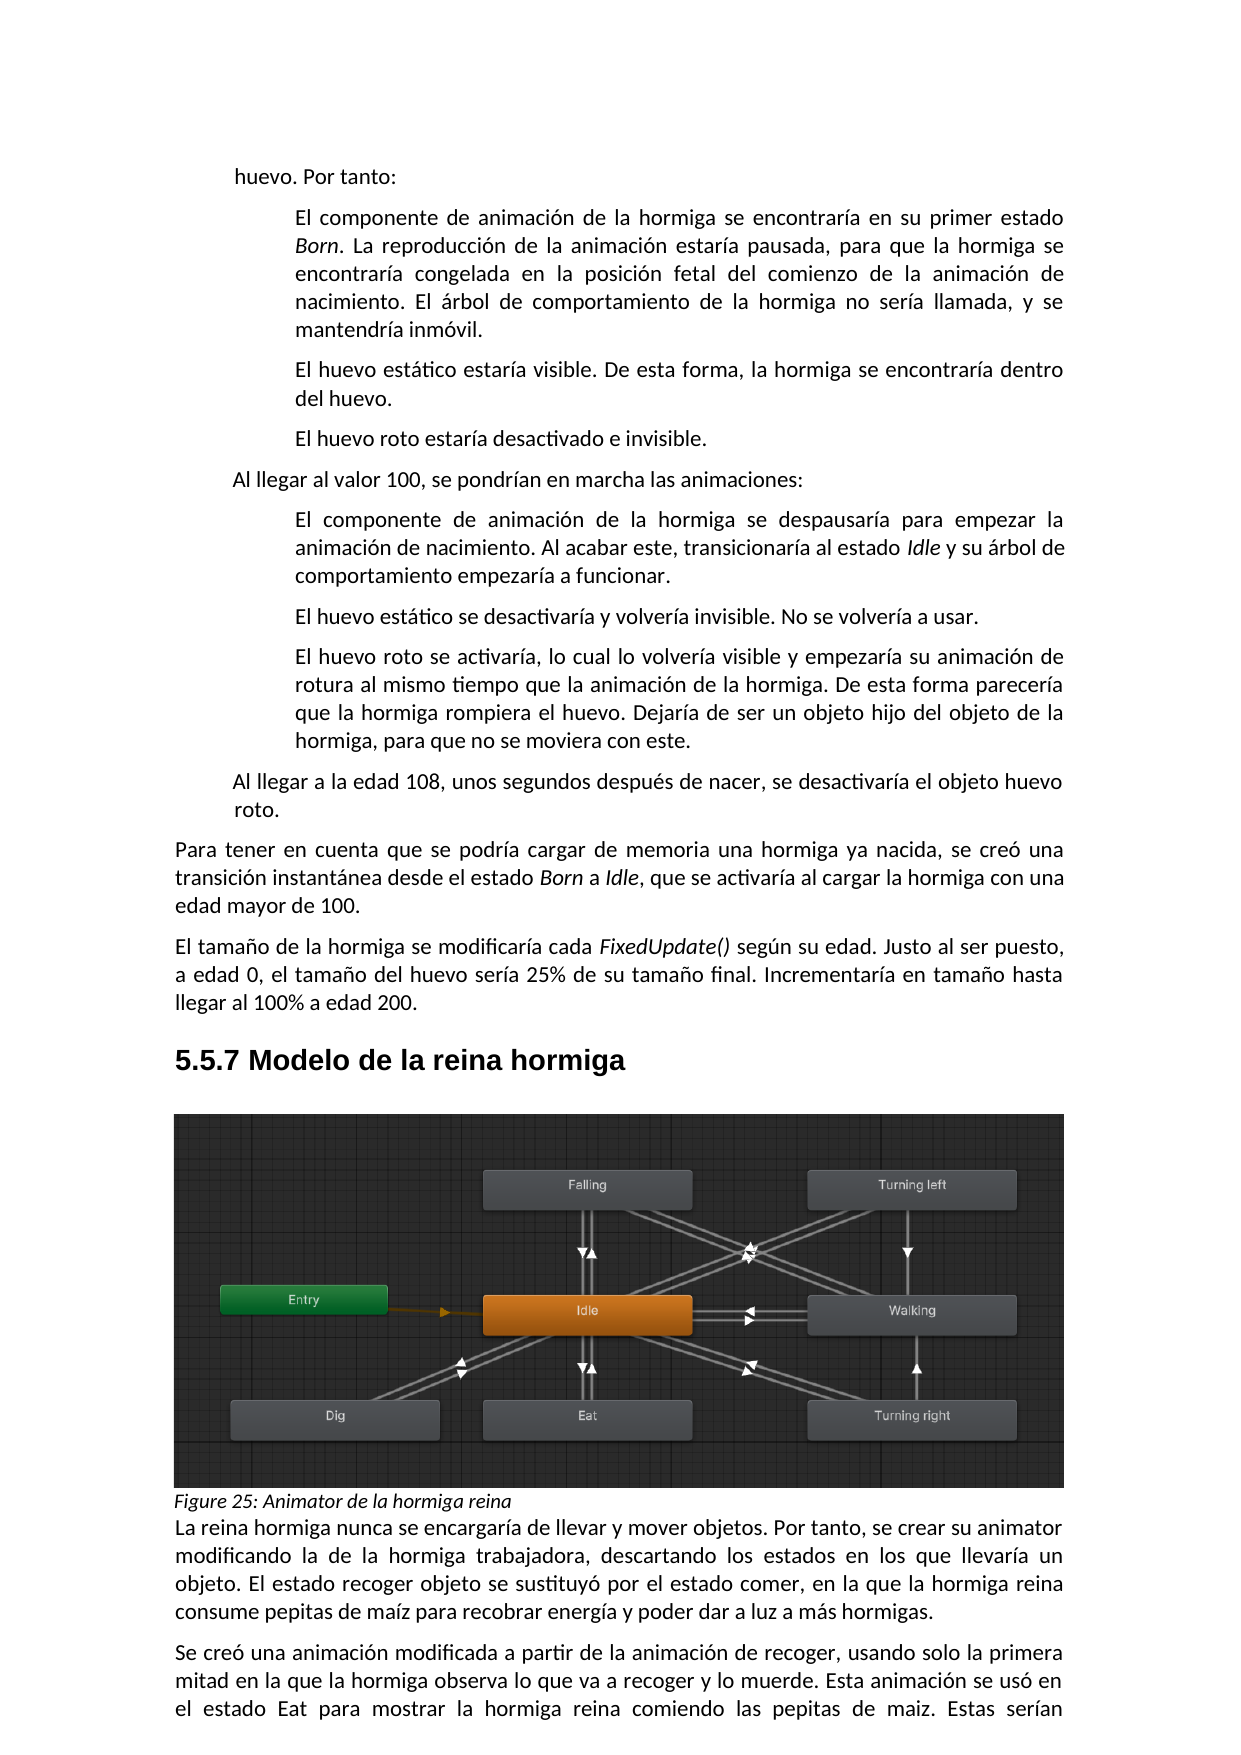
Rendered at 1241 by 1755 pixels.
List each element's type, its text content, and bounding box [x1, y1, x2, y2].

text La reina hormiga nunca se encargaría de llevar y mover objetos. Por tanto, se crear su animator modificando la de la hormiga trabajadora, descartando los estados en los que llevaría un objeto. El estado recoger objeto se sustituyó por el estado comer, en la que la hormiga reina consume pepitas de maíz para recobrar energía y poder dar a luz a más hormigas. [174, 1089, 1065, 1626]
list El huevo roto estaría desactivado e invisible. [253, 424, 1065, 452]
list huevo. Por tanto: [204, 162, 1065, 191]
list El huevo roto se activaría, lo cual lo volvería visible y empezaría su animación de rotura al mismo tiempo que la animación de la hormiga. De esta forma parecería que la hormiga rompiera el huevo. Dejaría de ser un objeto hijo del objeto de la hormiga, para que no se moviera con este. [253, 642, 1065, 754]
list El componente de animación de la hormiga se encontraría en su primer estado Born. La reproducción de la animación estaría pausada, para que la hormiga se encontraría congelada en la posición fetal del comienzo de la animación de nacimiento. El árbol de comportamiento de la hormiga no sería llamada, y se mantendría inmóvil. [253, 203, 1065, 343]
list El huevo estático se desactivaría y volvería invisible. No se volvería a usar. [253, 602, 1065, 630]
text Para tener en cuenta que se podría cargar de memoria una hormiga ya nacida, se creó una transición instantánea desde el estado Born a Idle, que se activaría al cargar la hormiga con una edad mayor de 100. [175, 835, 1065, 919]
subtitle Modelo de la reina hormiga [175, 1043, 1065, 1077]
list El componente de animación de la hormiga se despausaría para empezar la animación de nacimiento. Al acabar este, transicionaría al estado Idle y su árbol de comportamiento empezaría a funcionar. [253, 505, 1065, 589]
text El tamaño de la hormiga se modificaría cada FixedUpdate() según su edad. Justo al ser puesto, a edad 0, el tamaño del huevo sería 25% de su tamaño final. Incrementaría en tamaño hasta llegar al 100% a edad 200. [175, 932, 1065, 1016]
list El huevo estático estaría visible. De esta forma, la hormiga se encontraría dentro del huevo. [253, 356, 1065, 412]
text Figure 25: Animator de la hormiga reina [174, 1488, 1064, 1513]
list Al llegar a la edad 108, unos segundos después de nacer, se desactivaría el objeto huevo roto. [204, 767, 1065, 823]
text Se creó una animación modificada a partir de la animación de recoger, usando solo la primera mitad en la que la hormiga observa lo que va a recoger y lo muerde. Esta animación se usó en el estado Eat para mostrar la hormiga reina comiendo las pepitas de maiz. Estas serían [175, 1638, 1065, 1722]
picture [173, 1114, 1064, 1488]
list Al llegar al valor 100, se pondrían en marcha las animaciones: [204, 465, 1065, 493]
